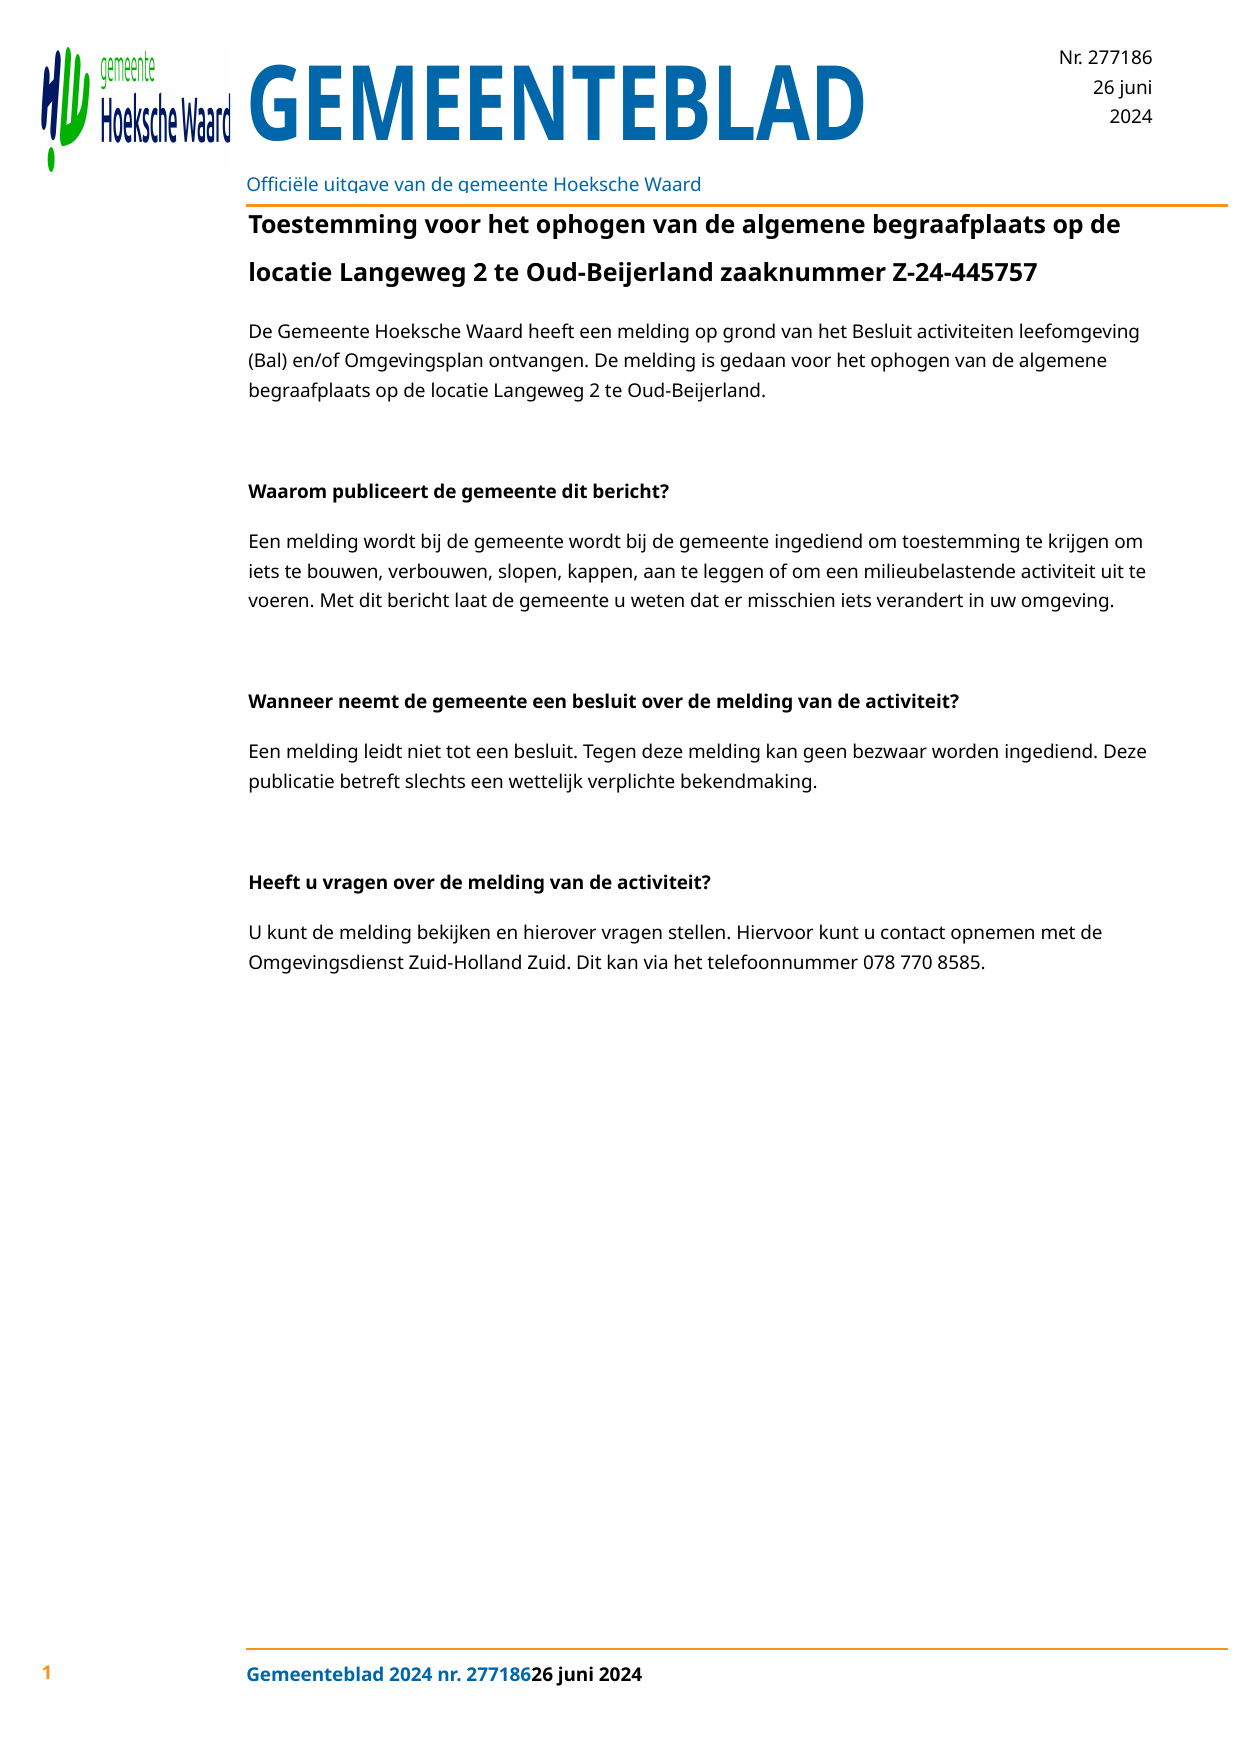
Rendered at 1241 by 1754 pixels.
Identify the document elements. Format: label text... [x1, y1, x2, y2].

text Een melding leidt niet tot een besluit. Tegen deze melding kan geen bezwaar worden ingediend. Deze publicatie betreft slechts een wettelijk verplichte bekendmaking. [248, 739, 1152, 794]
text Een melding wordt bij de gemeente wordt bij de gemeente ingediend om toestemming te krijgen om iets te bouwen, verbouwen, slopen, kappen, aan te leggen of om een milieubelastende activiteit uit te voeren. Met dit bericht laat de gemeente u weten dat er misschien iets verandert in uw omgeving. [248, 528, 1152, 613]
picture [41, 47, 231, 172]
text Waarom publiceert de gemeente dit bericht? [248, 478, 1152, 504]
text Wanneer neemt de gemeente een besluit over de melding van de activiteit? [248, 688, 1152, 714]
text De Gemeente Hoeksche Waard heeft een melding op grond van het Besluit activiteiten leefomgeving (Bal) en/of Omgevingsplan ontvangen. De melding is gedaan voor het ophogen van de algemene begraafplaats op de locatie Langeweg 2 te Oud-Beijerland. [248, 318, 1152, 403]
text Toestemming voor het ophogen van de algemene begraafplaats op de locatie Langeweg 2 te Oud-Beijerland zaaknummer Z-24-445757 [248, 207, 1152, 288]
text Heeft u vragen over de melding van de activiteit? [248, 869, 1152, 895]
text U kunt de melding bekijken en hierover vragen stellen. Hiervoor kunt u contact opnemen met de Omgevingsdienst Zuid-Holland Zuid. Dit kan via het telefoonnummer 078 770 8585. [248, 919, 1152, 975]
